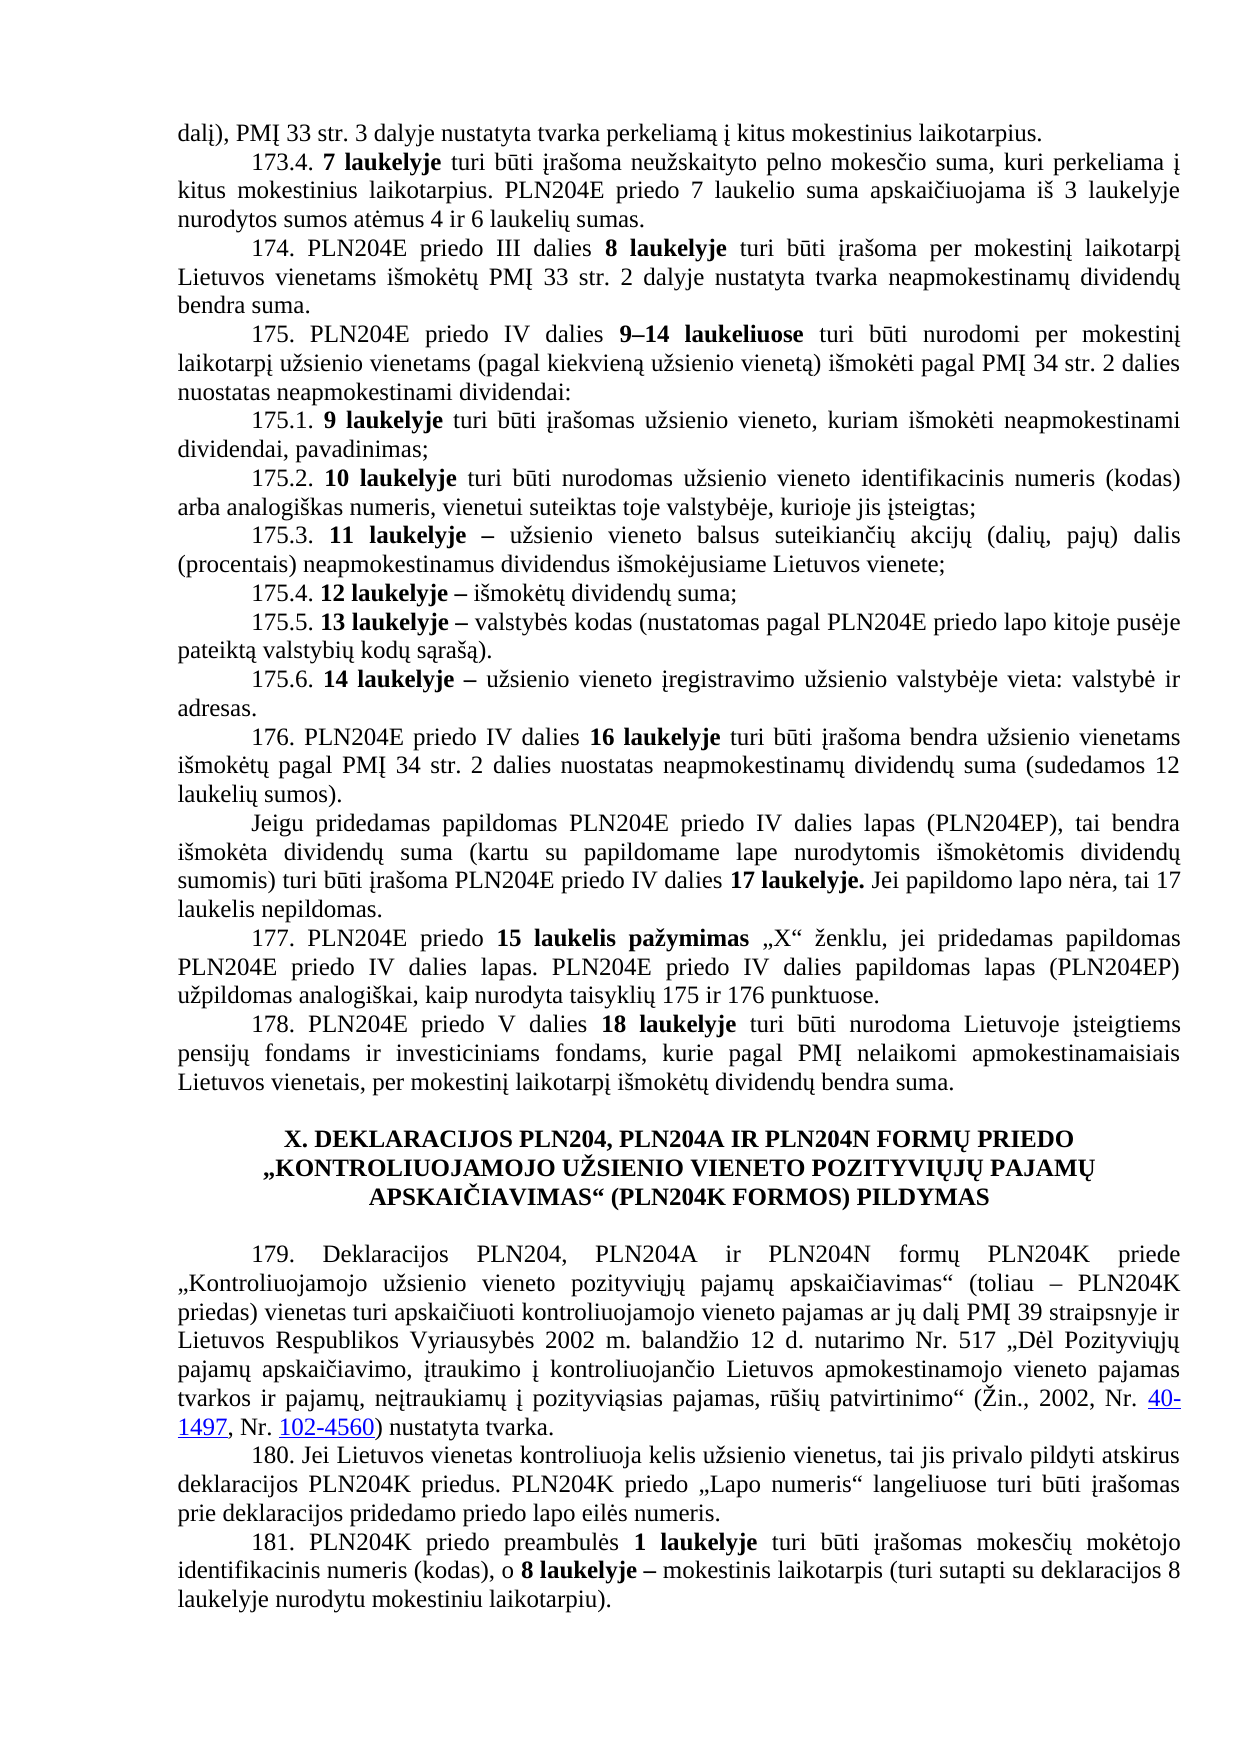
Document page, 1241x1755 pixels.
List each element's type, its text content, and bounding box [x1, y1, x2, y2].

text 175.1. 9 laukelyje turi būti įrašomas užsienio vieneto, kuriam išmokėti neapmokestinami dividendai, pavadinimas; [177, 406, 1181, 463]
text X. DEKLARACIJOS PLN204, PLN204A IR PLN204N FORMŲ PRIEDO „KONTROLIUOJAMOJO UŽSIENIO VIENETO POZITYVIŲJŲ PAJAMŲ APSKAIČIAVIMAS“ (PLN204K FORMOS) PILDYMAS [177, 1124, 1181, 1211]
text 181. PLN204K priedo preambulės 1 laukelyje turi būti įrašomas mokesčių mokėtojo identifikacinis numeris (kodas), o 8 laukelyje – mokestinis laikotarpis (turi sutapti su deklaracijos 8 laukelyje nurodytu mokestiniu laikotarpiu). [177, 1527, 1181, 1613]
text 180. Jei Lietuvos vienetas kontroliuoja kelis užsienio vienetus, tai jis privalo pildyti atskirus deklaracijos PLN204K priedus. PLN204K priedo „Lapo numeris“ langeliuose turi būti įrašomas prie deklaracijos pridedamo priedo lapo eilės numeris. [177, 1441, 1181, 1527]
text 176. PLN204E priedo IV dalies 16 laukelyje turi būti įrašoma bendra užsienio vienetams išmokėtų pagal PMĮ 34 str. 2 dalies nuostatas neapmokestinamų dividendų suma (sudedamos 12 laukelių sumos). [177, 722, 1181, 808]
text 177. PLN204E priedo 15 laukelis pažymimas „X“ ženklu, jei pridedamas papildomas PLN204E priedo IV dalies lapas. PLN204E priedo IV dalies papildomas lapas (PLN204EP) užpildomas analogiškai, kaip nurodyta taisyklių 175 ir 176 punktuose. [177, 923, 1181, 1009]
text 173.4. 7 laukelyje turi būti įrašoma neužskaityto pelno mokesčio suma, kuri perkeliama į kitus mokestinius laikotarpius. PLN204E priedo 7 laukelio suma apskaičiuojama iš 3 laukelyje nurodytos sumos atėmus 4 ir 6 laukelių sumas. [177, 147, 1181, 233]
text 175.2. 10 laukelyje turi būti nurodomas užsienio vieneto identifikacinis numeris (kodas) arba analogiškas numeris, vienetui suteiktas toje valstybėje, kurioje jis įsteigtas; [177, 463, 1181, 521]
text 175.5. 13 laukelyje – valstybės kodas (nustatomas pagal PLN204E priedo lapo kitoje pusėje pateiktą valstybių kodų sąrašą). [177, 607, 1181, 664]
text Jeigu pridedamas papildomas PLN204E priedo IV dalies lapas (PLN204EP), tai bendra išmokėta dividendų suma (kartu su papildomame lape nurodytomis išmokėtomis dividendų sumomis) turi būti įrašoma PLN204E priedo IV dalies 17 laukelyje. Jei papildomo lapo nėra, tai 17 laukelis nepildomas. [177, 808, 1181, 923]
text 174. PLN204E priedo III dalies 8 laukelyje turi būti įrašoma per mokestinį laikotarpį Lietuvos vienetams išmokėtų PMĮ 33 str. 2 dalyje nustatyta tvarka neapmokestinamų dividendų bendra suma. [177, 233, 1181, 319]
text 175. PLN204E priedo IV dalies 9–14 laukeliuose turi būti nurodomi per mokestinį laikotarpį užsienio vienetams (pagal kiekvieną užsienio vienetą) išmokėti pagal PMĮ 34 str. 2 dalies nuostatas neapmokestinami dividendai: [177, 319, 1181, 406]
text 179. Deklaracijos PLN204, PLN204A ir PLN204N formų PLN204K priede „Kontroliuojamojo užsienio vieneto pozityviųjų pajamų apskaičiavimas“ (toliau – PLN204K priedas) vienetas turi apskaičiuoti kontroliuojamojo vieneto pajamas ar jų dalį PMĮ 39 straipsnyje ir Lietuvos Respublikos Vyriausybės 2002 m. balandžio 12 d. nutarimo Nr. 517 „Dėl Pozityviųjų pajamų apskaičiavimo, įtraukimo į kontroliuojančio Lietuvos apmokestinamojo vieneto pajamas tvarkos ir pajamų, neįtraukiamų į pozityviąsias pajamas, rūšių patvirtinimo“ (Žin., 2002, Nr. 40-1497, Nr. 102-4560) nustatyta tvarka. [177, 1239, 1181, 1441]
text 175.3. 11 laukelyje – užsienio vieneto balsus suteikiančių akcijų (dalių, pajų) dalis (procentais) neapmokestinamus dividendus išmokėjusiame Lietuvos vienete; [177, 521, 1181, 578]
text 178. PLN204E priedo V dalies 18 laukelyje turi būti nurodoma Lietuvoje įsteigtiems pensijų fondams ir investiciniams fondams, kurie pagal PMĮ nelaikomi apmokestinamaisiais Lietuvos vienetais, per mokestinį laikotarpį išmokėtų dividendų bendra suma. [177, 1009, 1181, 1096]
text dalį), PMĮ 33 str. 3 dalyje nustatyta tvarka perkeliamą į kitus mokestinius laikotarpius. [177, 118, 1181, 147]
text 175.4. 12 laukelyje – išmokėtų dividendų suma; [177, 578, 1181, 607]
text 175.6. 14 laukelyje – užsienio vieneto įregistravimo užsienio valstybėje vieta: valstybė ir adresas. [177, 664, 1181, 722]
